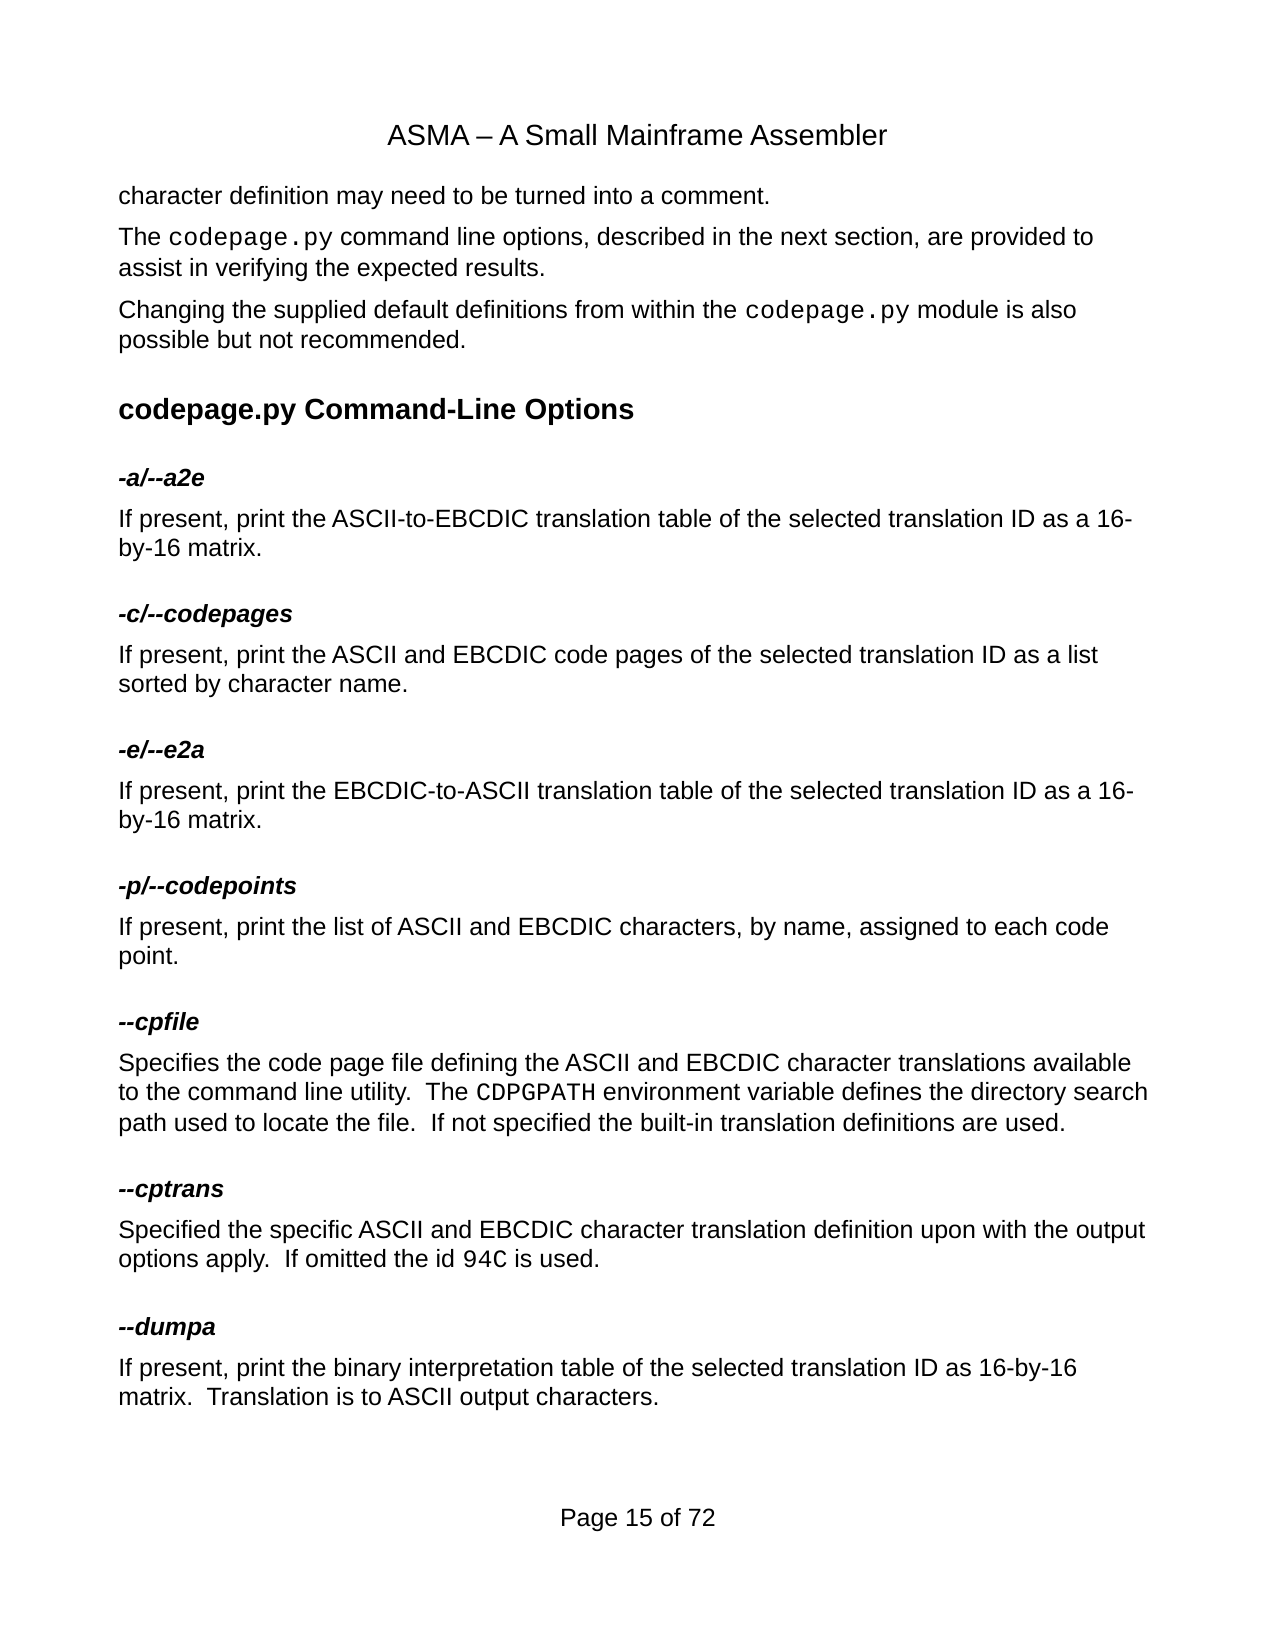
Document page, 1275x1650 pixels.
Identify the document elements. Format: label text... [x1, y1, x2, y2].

subtitle codepage.py Command-Line Options [118, 392, 1157, 425]
text Specifies the code page file defining the ASCII and EBCDIC character translations available to the command line utility. The CDPGPATH environment variable defines the directory search path used to locate the file. If not specified the built-in translation definitions are used. [118, 1048, 1157, 1136]
subtitle -e/--e2a [118, 735, 1157, 763]
text character definition may need to be turned into a comment. [118, 181, 1157, 210]
subtitle -a/--a2e [118, 463, 1157, 491]
text If present, print the EBCDIC-to-ASCII translation table of the selected translation ID as a 16-by-16 matrix. [118, 776, 1157, 833]
text Specified the specific ASCII and EBCDIC character translation definition upon with the output options apply. If omitted the id 94C is used. [118, 1215, 1157, 1275]
subtitle -c/--codepages [118, 599, 1157, 627]
text The codepage.py command line options, described in the next section, are provided to assist in verifying the expected results. [118, 222, 1157, 282]
subtitle --dumpa [118, 1312, 1157, 1341]
subtitle --cptrans [118, 1174, 1157, 1202]
subtitle --cpfile [118, 1007, 1157, 1036]
text If present, print the ASCII-to-EBCDIC translation table of the selected translation ID as a 16-by-16 matrix. [118, 504, 1157, 561]
text If present, print the ASCII and EBCDIC code pages of the selected translation ID as a list sorted by character name. [118, 640, 1157, 697]
subtitle -p/--codepoints [118, 871, 1157, 899]
text If present, print the list of ASCII and EBCDIC characters, by name, assigned to each code point. [118, 912, 1157, 969]
text Changing the supplied default definitions from within the codepage.py module is also possible but not recommended. [118, 294, 1157, 354]
text If present, print the binary interpretation table of the selected translation ID as 16-by-16 matrix. Translation is to ASCII output characters. [118, 1353, 1157, 1411]
